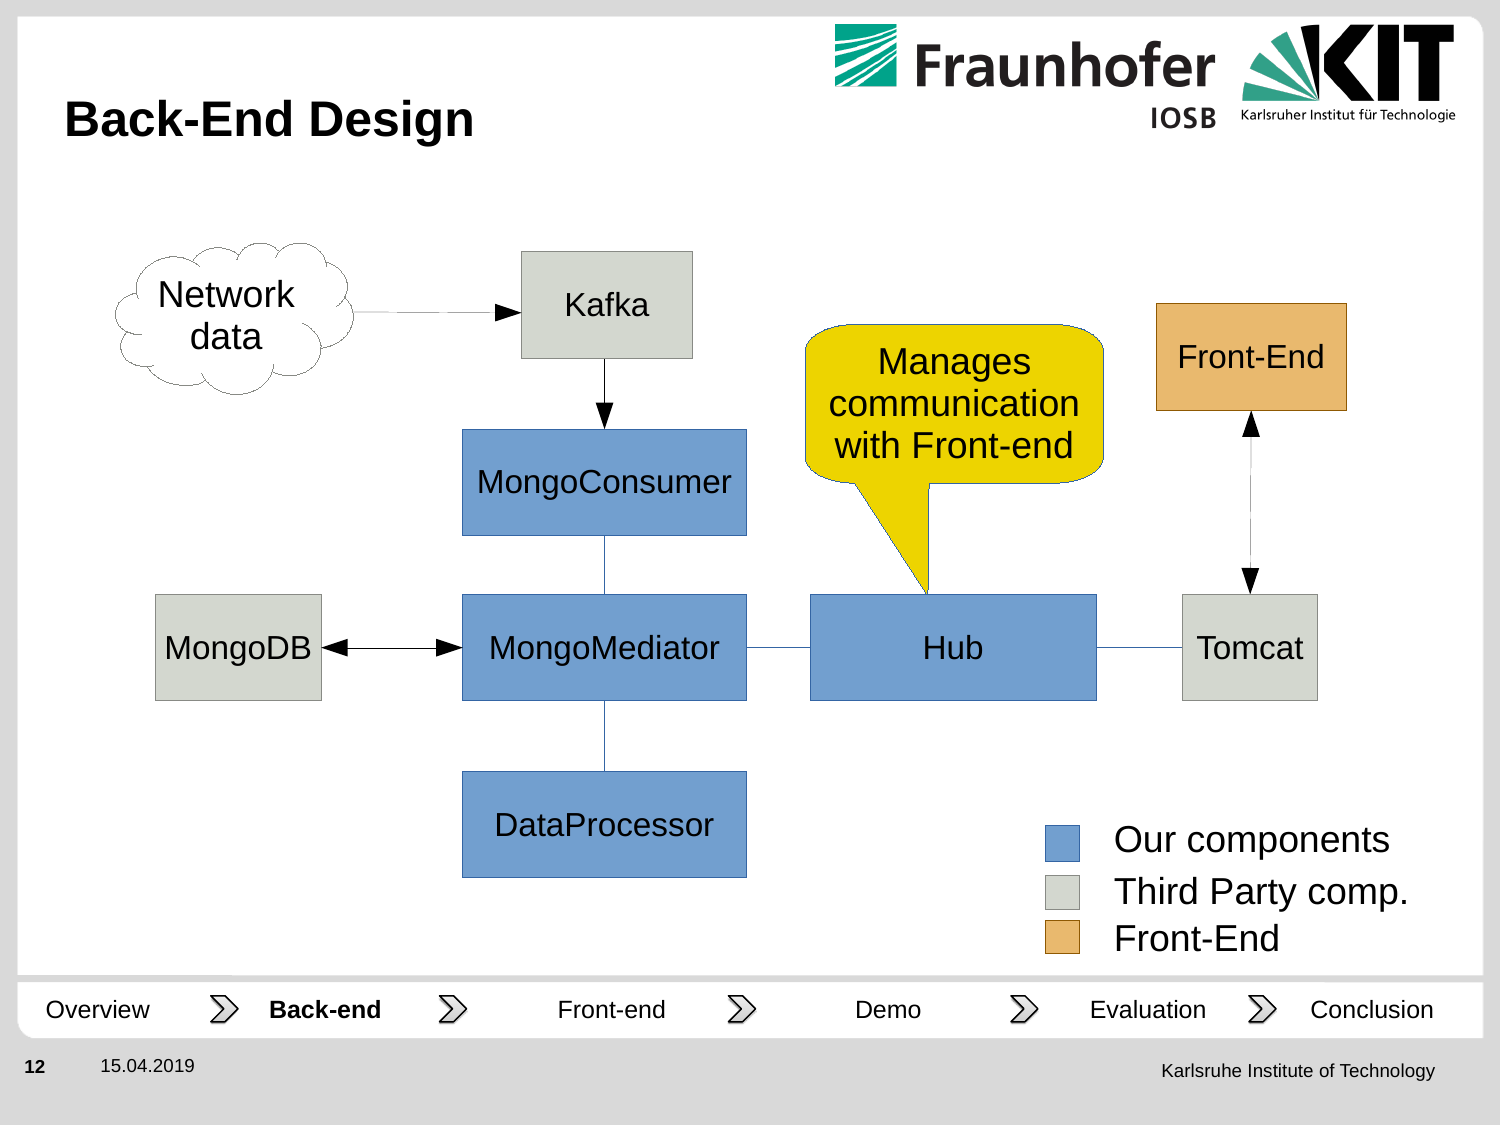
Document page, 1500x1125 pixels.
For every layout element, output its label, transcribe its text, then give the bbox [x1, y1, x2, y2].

text_box [1045, 920, 1080, 954]
text_box Hub [810, 594, 1097, 701]
text_box Third Party comp. [1099, 863, 1425, 920]
text_box [1248, 995, 1277, 1022]
text_box MongoMediator [462, 594, 747, 701]
text_box [728, 995, 756, 1022]
text_box [1045, 825, 1080, 862]
text_box Back-end [254, 986, 418, 1031]
text_box Network data [115, 243, 354, 395]
text_box DataProcessor [462, 771, 747, 878]
text_box Front-End [1099, 910, 1296, 967]
text_box Our components [1099, 810, 1406, 863]
text_box Front-End [1156, 303, 1347, 411]
text_box Conclusion [1295, 986, 1500, 1031]
text_box [1010, 995, 1038, 1022]
title Back-End Design [64, 54, 1198, 147]
text_box [1045, 875, 1080, 910]
picture [0, 0, 1500, 1125]
text_box MongoConsumer [462, 429, 747, 536]
text_box MongoDB [155, 594, 322, 701]
text_box Overview [30, 986, 194, 1031]
text_box Manages communication with Front-end [805, 324, 1104, 594]
text_box [210, 995, 238, 1022]
text_box Tomcat [1182, 594, 1318, 701]
text_box [439, 995, 467, 1022]
text_box Kafka [521, 251, 693, 359]
text_box 15.04.2019 [100, 1053, 272, 1113]
text_box Evaluation [1075, 986, 1222, 1031]
text_box Front-end [542, 986, 682, 1031]
text_box Demo [840, 986, 937, 1031]
